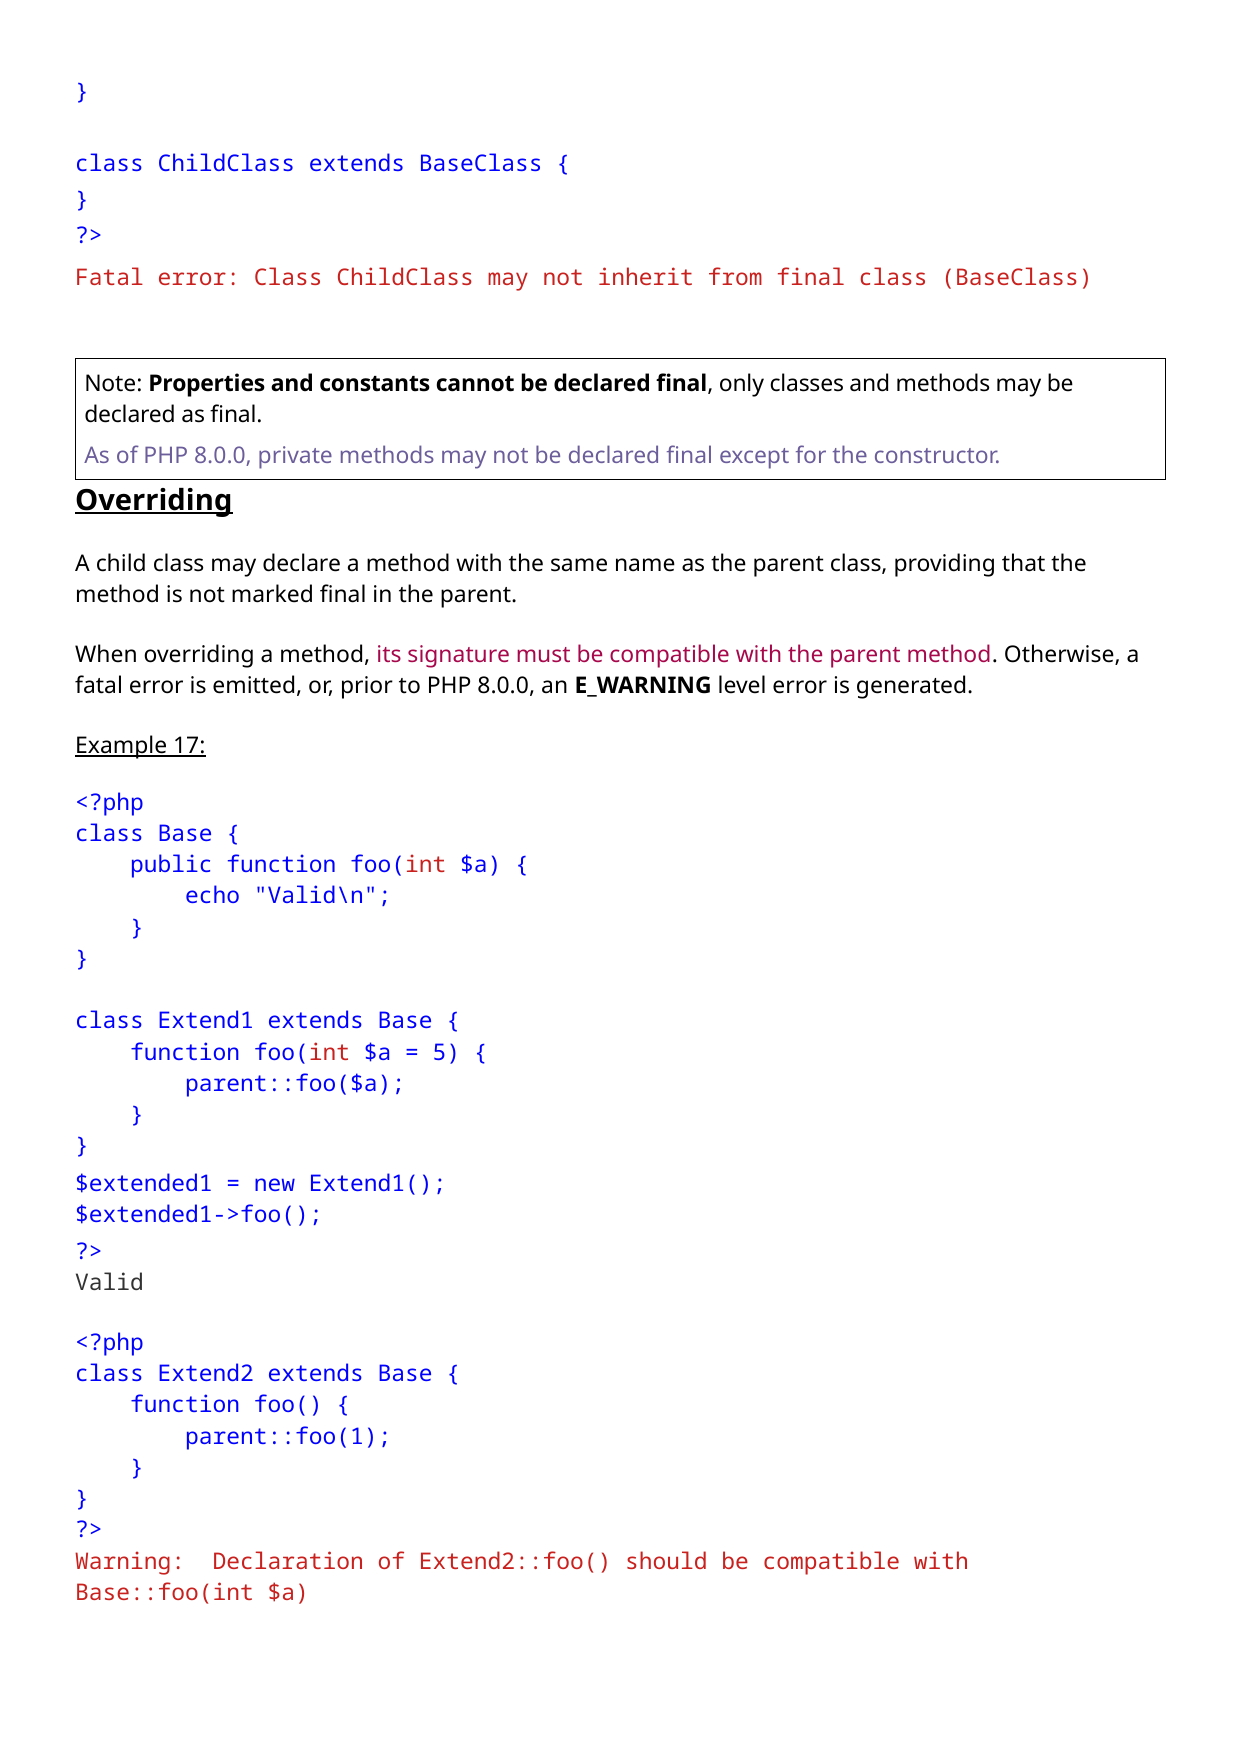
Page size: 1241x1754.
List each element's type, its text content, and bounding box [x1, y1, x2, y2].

text When overriding a method, its signature must be compatible with the parent method. Otherwise, a fatal error is emitted, or, prior to PHP 8.0.0, an E_WARNING level error is generated. [75, 638, 1166, 700]
text <?php class Base { public function foo(int $a) { echo "Valid\n"; } } class Extend1 extends Base { function foo(int $a = 5) { parent::foo($a); } } [75, 786, 1166, 1161]
text Warning: Declaration of Extend2::foo() should be compatible with Base::foo(int $a) [75, 1545, 1166, 1607]
text Example 17: [75, 728, 1166, 760]
text Overriding [75, 480, 1166, 518]
text Fatal error: Class ChildClass may not inherit from final class (BaseClass) [75, 261, 1166, 292]
text class Extend2 extends Base { function foo() { parent::foo(1); } } [75, 1357, 1166, 1513]
text A child class may declare a method with the same name as the parent class, providing that the method is not marked final in the parent. [75, 547, 1166, 609]
text $extended1 = new Extend1(); $extended1->foo(); [75, 1167, 1166, 1229]
text Valid [75, 1266, 1166, 1298]
text } class ChildClass extends BaseClass { } ?> [75, 75, 1166, 250]
text <?php [75, 1326, 1166, 1357]
text Note: Properties and constants cannot be declared final, only classes and methods may be declared as final. [76, 359, 1165, 429]
text ?> [75, 1513, 1166, 1545]
text As of PHP 8.0.0, private methods may not be declared final except for the constructor. [76, 429, 1165, 479]
text ?> [75, 1235, 1166, 1266]
